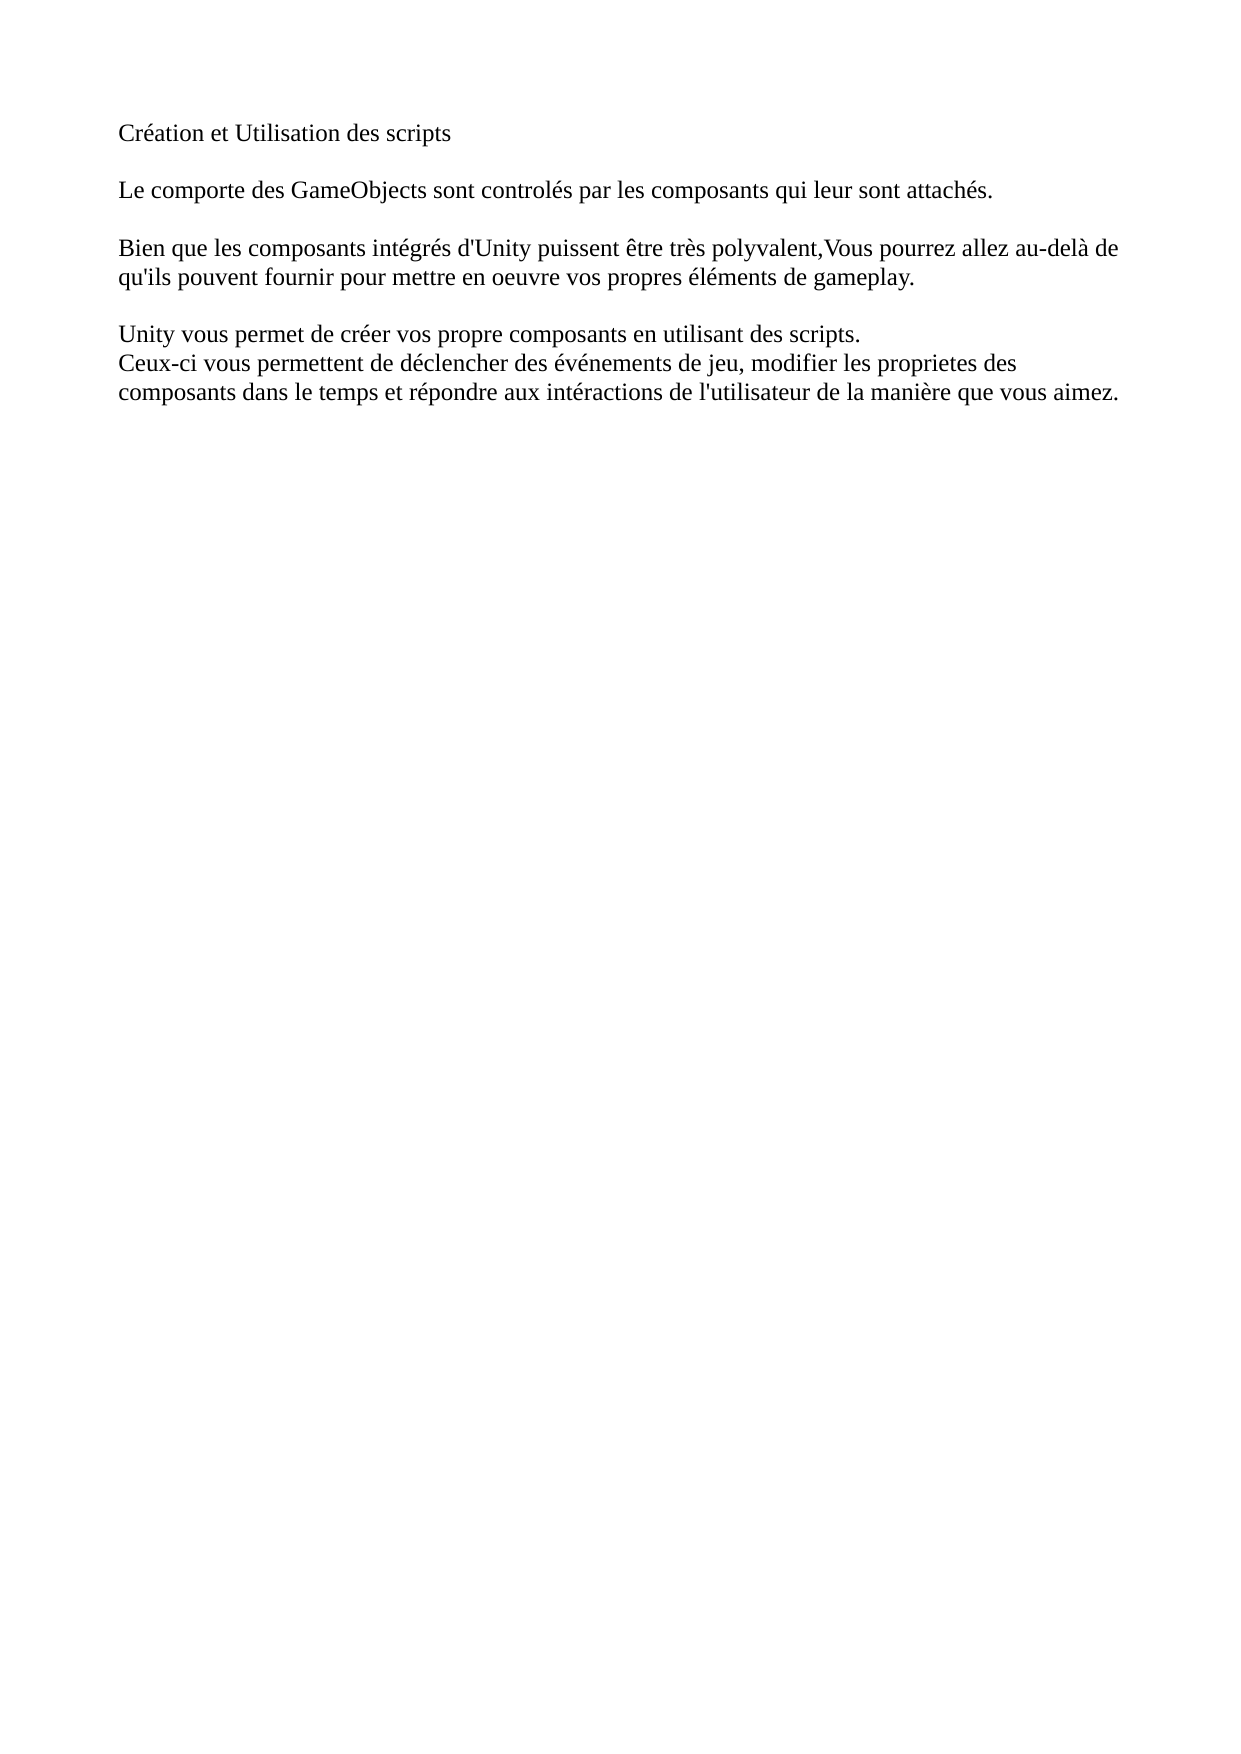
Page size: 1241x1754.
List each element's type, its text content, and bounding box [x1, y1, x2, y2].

text Le comporte des GameObjects sont controlés par les composants qui leur sont attachés. [118, 176, 1122, 204]
text Unity vous permet de créer vos propre composants en utilisant des scripts. [118, 319, 1122, 348]
text Ceux-ci vous permettent de déclencher des événements de jeu, modifier les proprietes des composants dans le temps et répondre aux intéractions de l'utilisateur de la manière que vous aimez. [118, 348, 1122, 406]
text Création et Utilisation des scripts [118, 118, 1122, 147]
text Bien que les composants intégrés d'Unity puissent être très polyvalent,Vous pourrez allez au-delà de qu'ils pouvent fournir pour mettre en oeuvre vos propres éléments de gameplay. [118, 233, 1122, 291]
